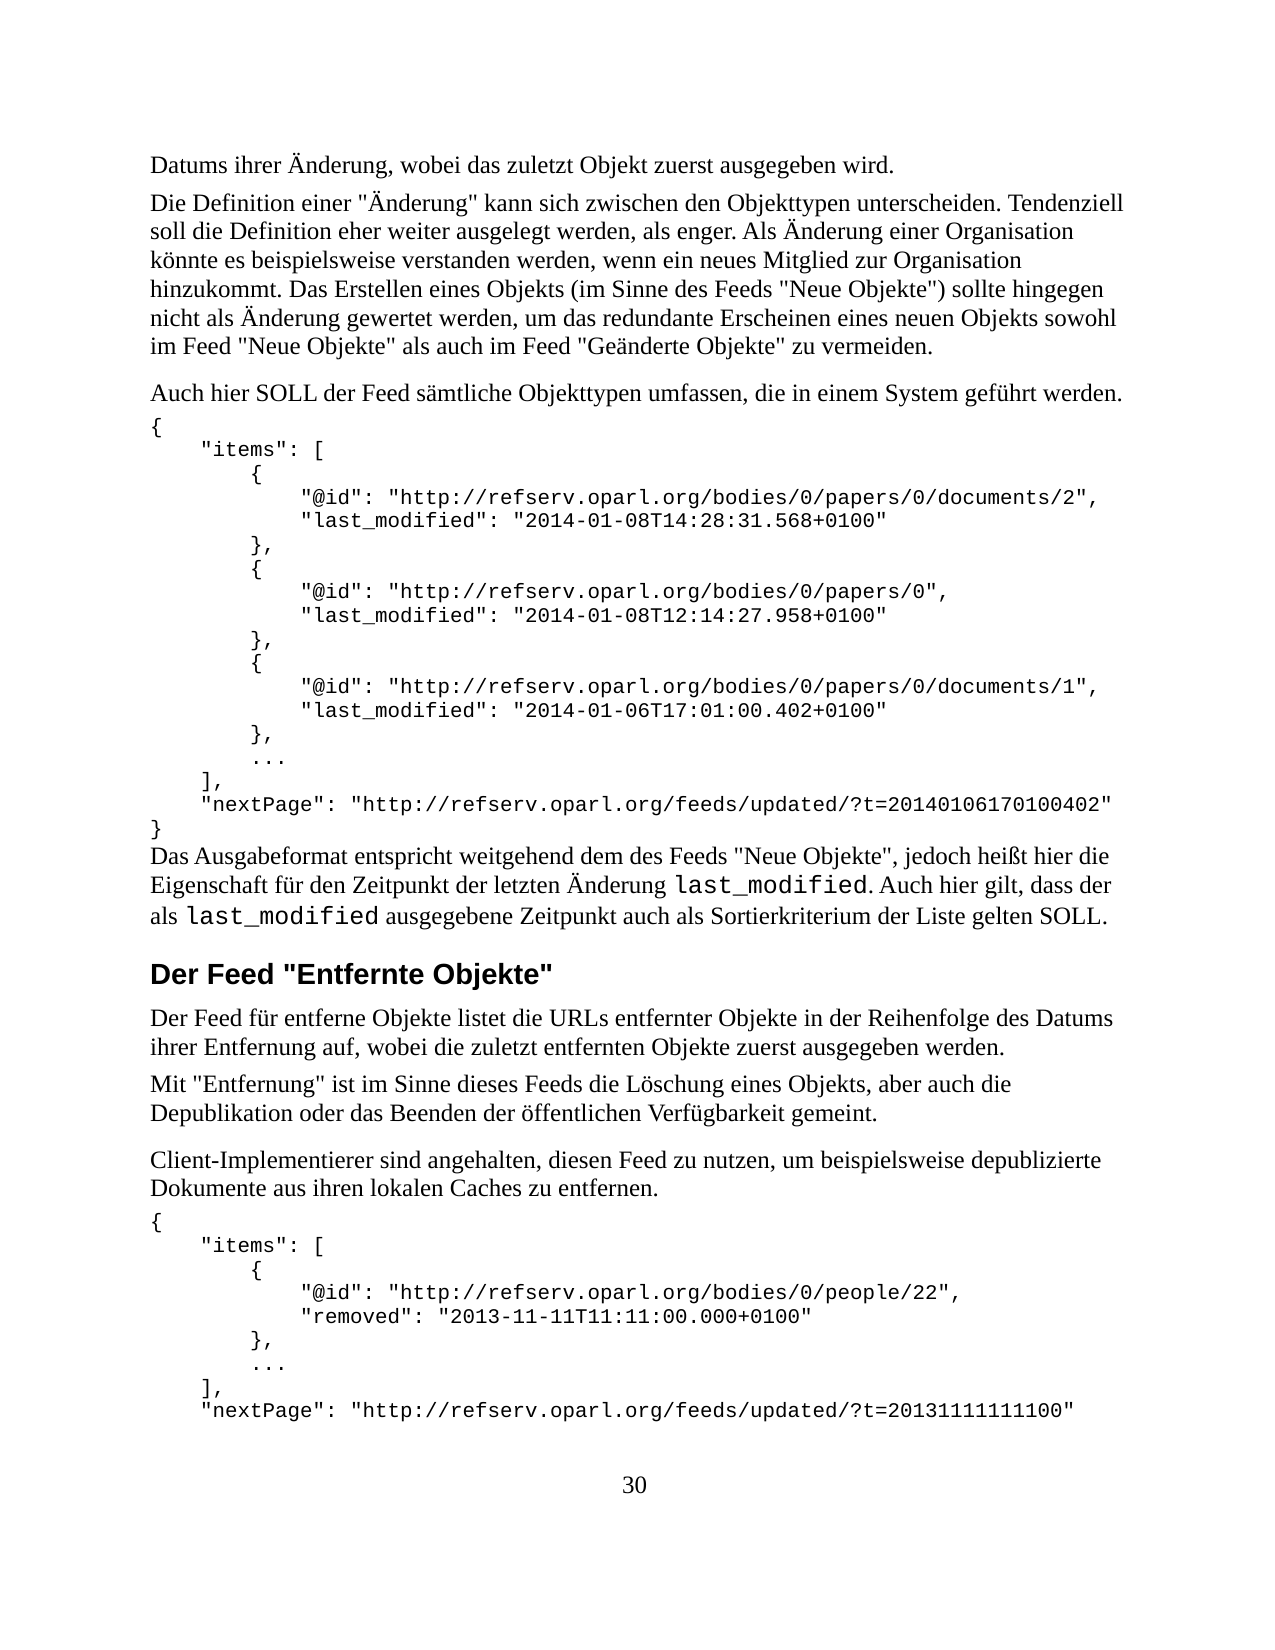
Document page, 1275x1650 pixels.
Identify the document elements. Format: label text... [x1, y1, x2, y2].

text Der Feed für entferne Objekte listet die URLs entfernter Objekte in der Reihenfolge des Datums ihrer Entfernung auf, wobei die zuletzt entfernten Objekte zuerst ausgegeben werden. [150, 1003, 1125, 1060]
text "removed": "2013-11-11T11:11:00.000+0100" [150, 1306, 1125, 1329]
text "@id": "http://refserv.oparl.org/bodies/0/people/22", [150, 1282, 1125, 1306]
text Client-Implementierer sind angehalten, diesen Feed zu nutzen, um beispielsweise depublizierte Dokumente aus ihren lokalen Caches zu entfernen. [150, 1145, 1125, 1202]
text ... [150, 1353, 1125, 1377]
text }, [150, 629, 1125, 652]
text "@id": "http://refserv.oparl.org/bodies/0/papers/0/documents/2", [150, 487, 1125, 510]
text "last_modified": "2014-01-08T12:14:27.958+0100" [150, 605, 1125, 629]
text { [150, 463, 1125, 487]
text Auch hier SOLL der Feed sämtliche Objekttypen umfassen, die in einem System geführt werden. [150, 378, 1125, 407]
text ], [150, 1377, 1125, 1400]
text Mit "Entfernung" ist im Sinne dieses Feeds die Löschung eines Objekts, aber auch die Depublikation oder das Beenden der öffentlichen Verfügbarkeit gemeint. [150, 1069, 1125, 1127]
text "last_modified": "2014-01-06T17:01:00.402+0100" [150, 699, 1125, 723]
text "items": [ [150, 439, 1125, 463]
text }, [150, 534, 1125, 558]
text "items": [ [150, 1235, 1125, 1258]
text }, [150, 1329, 1125, 1353]
text } [150, 818, 1125, 841]
text { [150, 558, 1125, 581]
text ], [150, 771, 1125, 794]
text { [150, 1211, 1125, 1235]
text "nextPage": "http://refserv.oparl.org/feeds/updated/?t=20140106170100402" [150, 794, 1125, 818]
text ... [150, 747, 1125, 771]
subtitle Der Feed "Entfernte Objekte" [150, 957, 1125, 990]
text { [150, 416, 1125, 439]
text Die Definition einer "Änderung" kann sich zwischen den Objekttypen unterscheiden. Tendenziell soll die Definition eher weiter ausgelegt werden, als enger. Als Änderung einer Organisation könnte es beispielsweise verstanden werden, wenn ein neues Mitglied zur Organisation hinzukommt. Das Erstellen eines Objekts (im Sinne des Feeds "Neue Objekte") sollte hingegen nicht als Änderung gewertet werden, um das redundante Erscheinen eines neuen Objekts sowohl im Feed "Neue Objekte" als auch im Feed "Geänderte Objekte" zu vermeiden. [150, 188, 1125, 360]
text "last_modified": "2014-01-08T14:28:31.568+0100" [150, 510, 1125, 534]
text { [150, 652, 1125, 676]
text "@id": "http://refserv.oparl.org/bodies/0/papers/0", [150, 581, 1125, 605]
text "nextPage": "http://refserv.oparl.org/feeds/updated/?t=20131111111100" [150, 1400, 1125, 1424]
text "@id": "http://refserv.oparl.org/bodies/0/papers/0/documents/1", [150, 676, 1125, 699]
text { [150, 1258, 1125, 1282]
text }, [150, 723, 1125, 747]
text Datums ihrer Änderung, wobei das zuletzt Objekt zuerst ausgegeben wird. [150, 150, 1125, 179]
text Das Ausgabeformat entspricht weitgehend dem des Feeds "Neue Objekte", jedoch heißt hier die Eigenschaft für den Zeitpunkt der letzten Änderung last_modified. Auch hier gilt, dass der als last_modified ausgegebene Zeitpunkt auch als Sortierkriterium der Liste gelten SOLL. [150, 841, 1125, 932]
